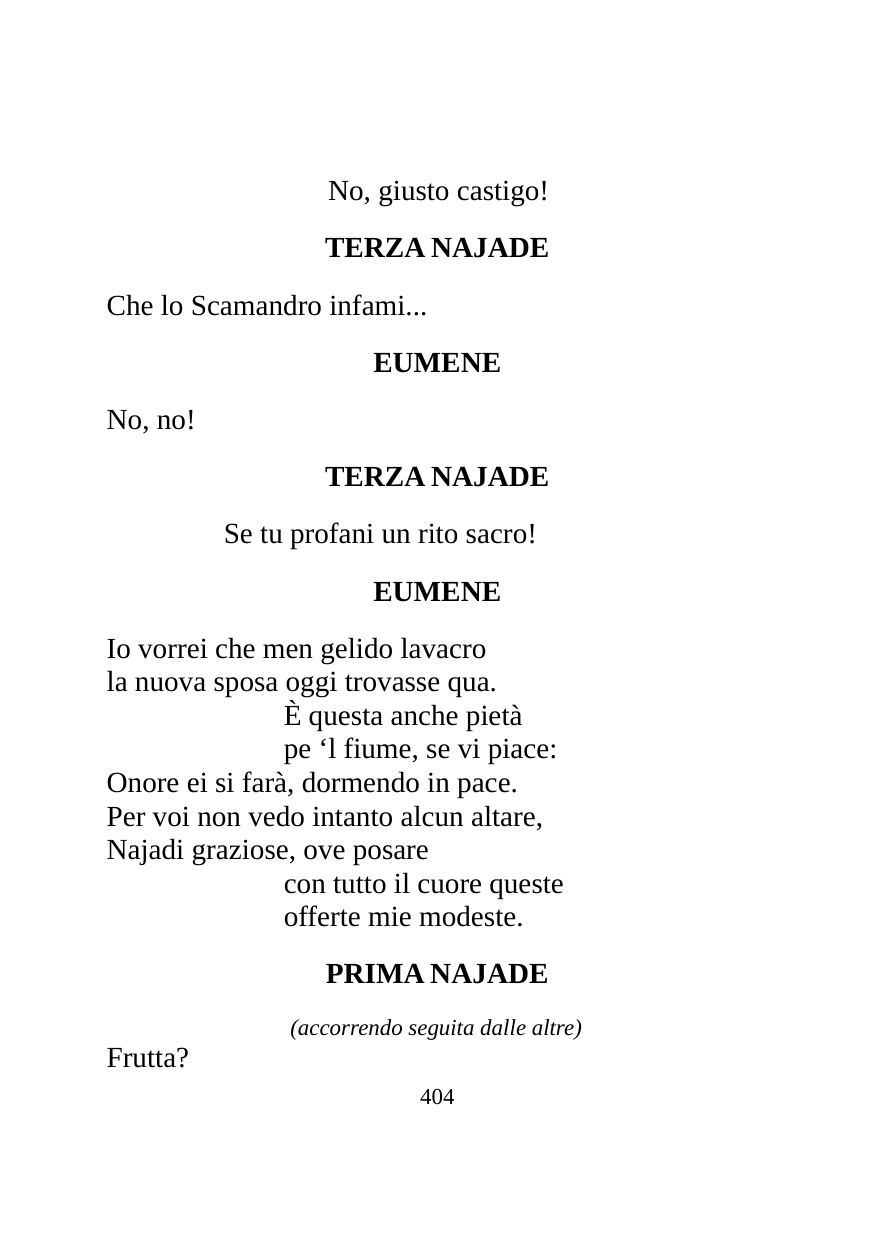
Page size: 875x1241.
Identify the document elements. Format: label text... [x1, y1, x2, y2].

text Frutta? [106, 1040, 768, 1073]
text Per voi non vedo intanto alcun altare, [106, 799, 768, 832]
subtitle PRIMA NAJADE [106, 956, 768, 990]
text (accorrendo seguita dalle altre) [106, 1014, 768, 1040]
subtitle TERZA NAJADE [106, 231, 768, 264]
text pe ‘l fiume, se vi piace: [106, 732, 768, 765]
text con tutto il cuore queste [106, 866, 768, 899]
text No, giusto castigo! [106, 173, 768, 207]
text Che lo Scamandro infami... [106, 288, 768, 321]
text No, no! [106, 402, 768, 436]
text È questa anche pietà [106, 698, 768, 732]
subtitle EUMENE [106, 574, 768, 607]
text Io vorrei che men gelido lavacro [106, 631, 768, 664]
text Najadi graziose, ove posare [106, 832, 768, 866]
subtitle TERZA NAJADE [106, 459, 768, 493]
text offerte mie modeste. [106, 899, 768, 933]
text Onore ei si farà, dormendo in pace. [106, 765, 768, 799]
subtitle EUMENE [106, 345, 768, 378]
text Se tu profani un rito sacro! [106, 517, 768, 550]
text la nuova sposa oggi trovasse qua. [106, 664, 768, 698]
